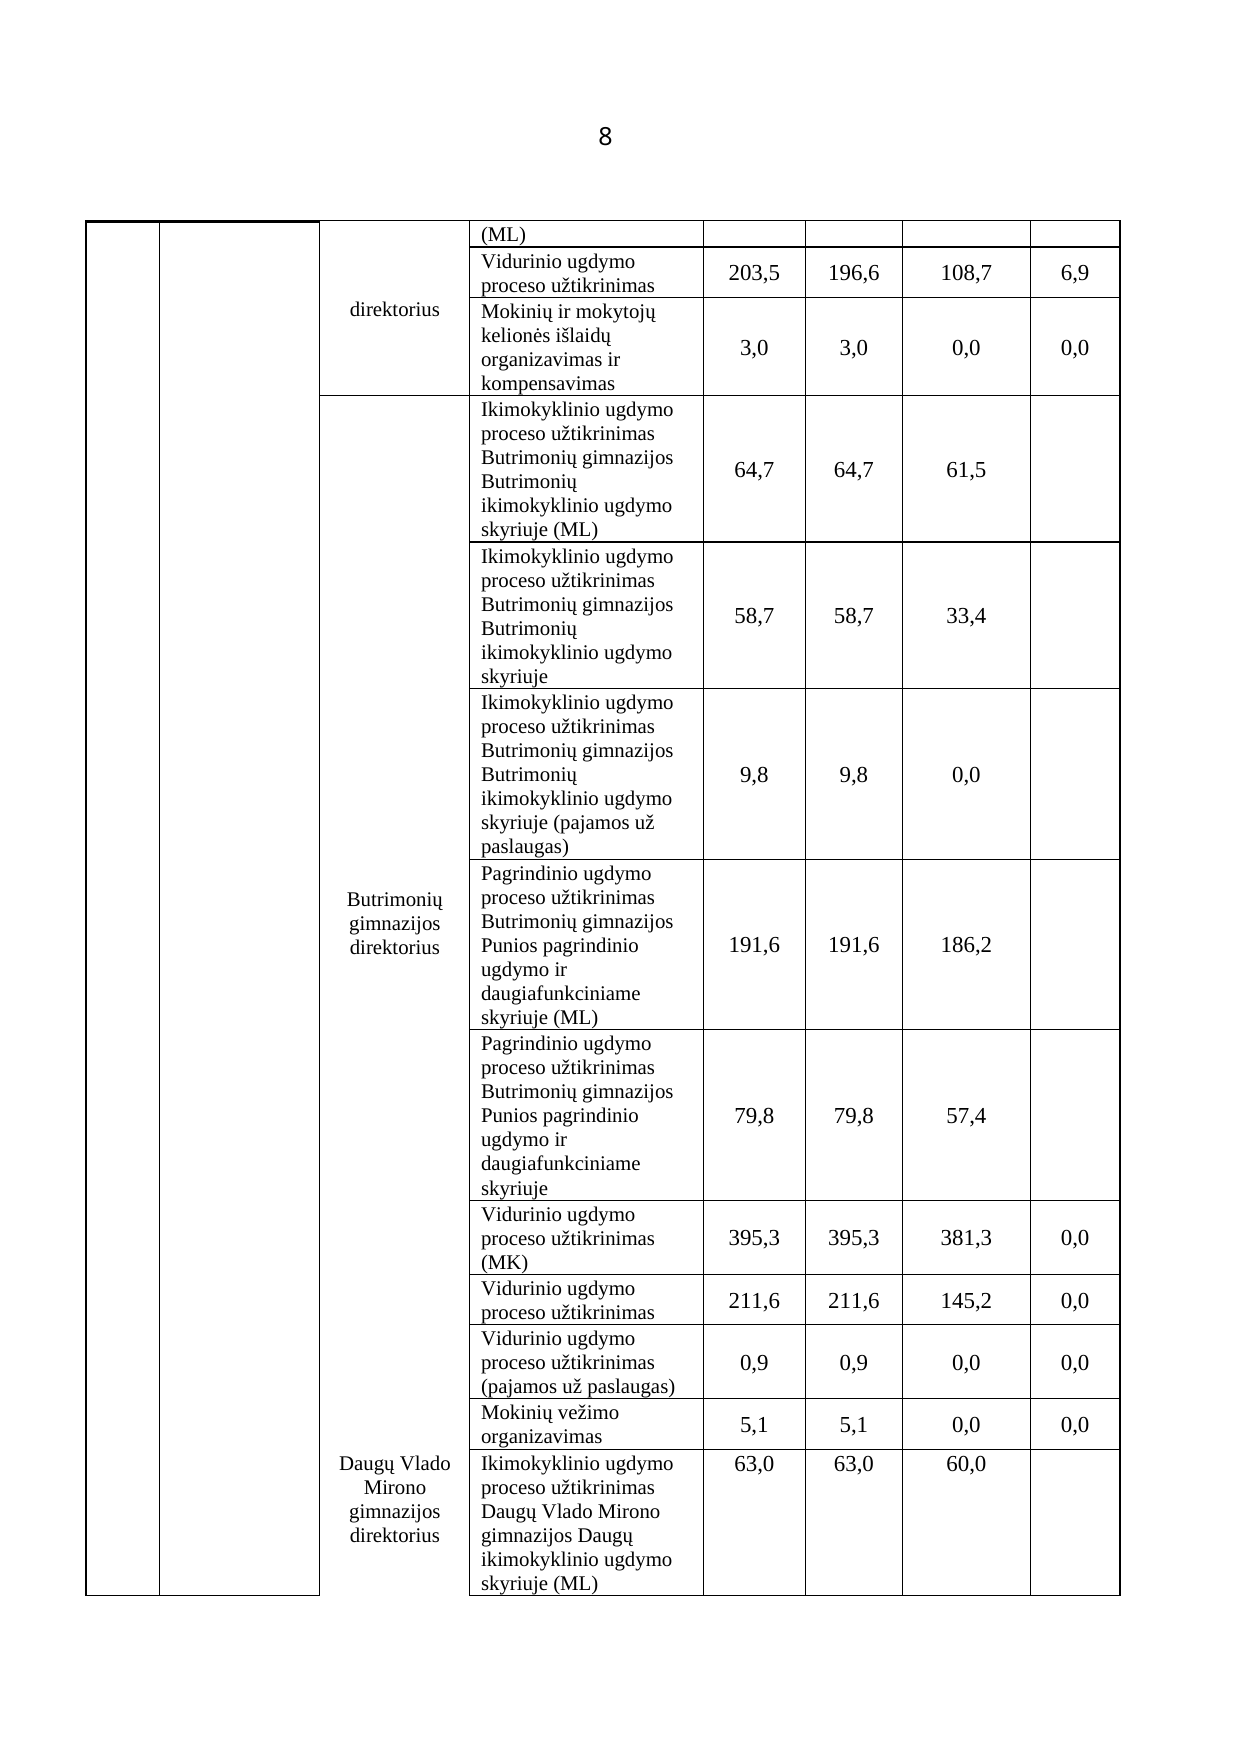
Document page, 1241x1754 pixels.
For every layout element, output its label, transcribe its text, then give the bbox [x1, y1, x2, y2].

table_cell 58,7 [704, 543, 805, 688]
table_cell Daugų Vlado Mirono gimnazijos direktorius [320, 1449, 469, 1595]
table_cell 58,7 [806, 543, 902, 688]
table_cell 395,3 [704, 1201, 805, 1274]
table_cell 0,0 [1031, 298, 1119, 395]
table_cell [1031, 221, 1119, 246]
table_cell Vidurinio ugdymo proceso užtikrinimas [470, 248, 703, 297]
table_cell 3,0 [704, 298, 805, 395]
table_cell 145,2 [903, 1275, 1030, 1324]
table_cell [806, 221, 902, 246]
table_cell 63,0 [704, 1450, 805, 1595]
table_cell 0,0 [903, 1399, 1030, 1448]
table_cell [1031, 1450, 1119, 1595]
table_cell [160, 223, 319, 1595]
table_cell 108,7 [903, 248, 1030, 297]
table_cell 0,0 [903, 1325, 1030, 1398]
table_cell 9,8 [806, 689, 902, 858]
table_cell Ikimokyklinio ugdymo proceso užtikrinimas Butrimonių gimnazijos Butrimonių ikimokyklinio ugdymo skyriuje (pajamos už paslaugas) [470, 689, 703, 858]
table_cell 0,0 [1031, 1201, 1119, 1274]
table_cell 57,4 [903, 1030, 1030, 1199]
table_cell 5,1 [704, 1399, 805, 1448]
table_cell [1031, 689, 1119, 858]
table_cell direktorius [320, 221, 469, 395]
table_cell 61,5 [903, 396, 1030, 541]
table_cell Butrimonių gimnazijos direktorius [320, 396, 469, 1448]
table_cell 395,3 [806, 1201, 902, 1274]
table_cell 0,0 [1031, 1325, 1119, 1398]
table_cell [1031, 396, 1119, 541]
table_cell 64,7 [704, 396, 805, 541]
table_cell Vidurinio ugdymo proceso užtikrinimas [470, 1275, 703, 1324]
table_cell 211,6 [704, 1275, 805, 1324]
table_cell Mokinių ir mokytojų kelionės išlaidų organizavimas ir kompensavimas [470, 298, 703, 395]
table_cell 0,9 [806, 1325, 902, 1398]
table_cell Pagrindinio ugdymo proceso užtikrinimas Butrimonių gimnazijos Punios pagrindinio ugdymo ir daugiafunkciniame skyriuje (ML) [470, 860, 703, 1029]
table_cell [1031, 543, 1119, 688]
table_cell 0,0 [1031, 1275, 1119, 1324]
table_cell 6,9 [1031, 248, 1119, 297]
table_cell 211,6 [806, 1275, 902, 1324]
table_cell 60,0 [903, 1450, 1030, 1595]
table_cell 196,6 [806, 248, 902, 297]
table_cell 9,8 [704, 689, 805, 858]
table_cell Ikimokyklinio ugdymo proceso užtikrinimas Daugų Vlado Mirono gimnazijos Daugų ikimokyklinio ugdymo skyriuje (ML) [470, 1450, 703, 1595]
table_cell Pagrindinio ugdymo proceso užtikrinimas Butrimonių gimnazijos Punios pagrindinio ugdymo ir daugiafunkciniame skyriuje [470, 1030, 703, 1199]
table_cell 33,4 [903, 543, 1030, 688]
table_cell 191,6 [806, 860, 902, 1029]
table_cell 0,0 [903, 689, 1030, 858]
table_cell 64,7 [806, 396, 902, 541]
table_cell 79,8 [806, 1030, 902, 1199]
table_cell 0,0 [1031, 1399, 1119, 1448]
table_cell Ikimokyklinio ugdymo proceso užtikrinimas Butrimonių gimnazijos Butrimonių ikimokyklinio ugdymo skyriuje [470, 543, 703, 688]
table_cell Ikimokyklinio ugdymo proceso užtikrinimas Butrimonių gimnazijos Butrimonių ikimokyklinio ugdymo skyriuje (ML) [470, 396, 703, 541]
table_cell 0,9 [704, 1325, 805, 1398]
table_cell 79,8 [704, 1030, 805, 1199]
table_cell [903, 221, 1030, 246]
table_cell Vidurinio ugdymo proceso užtikrinimas (pajamos už paslaugas) [470, 1325, 703, 1398]
table_cell 5,1 [806, 1399, 902, 1448]
table_cell 381,3 [903, 1201, 1030, 1274]
table_cell [87, 223, 159, 1595]
table_cell 3,0 [806, 298, 902, 395]
table_cell 203,5 [704, 248, 805, 297]
table_cell 63,0 [806, 1450, 902, 1595]
table_cell 0,0 [903, 298, 1030, 395]
table_cell 186,2 [903, 860, 1030, 1029]
table_cell Mokinių vežimo organizavimas [470, 1399, 703, 1448]
table_cell 191,6 [704, 860, 805, 1029]
table_cell [1031, 860, 1119, 1029]
table_cell [704, 221, 805, 246]
table_cell Vidurinio ugdymo proceso užtikrinimas (MK) [470, 1201, 703, 1274]
table_cell (ML) [470, 221, 703, 246]
table_cell [1031, 1030, 1119, 1199]
